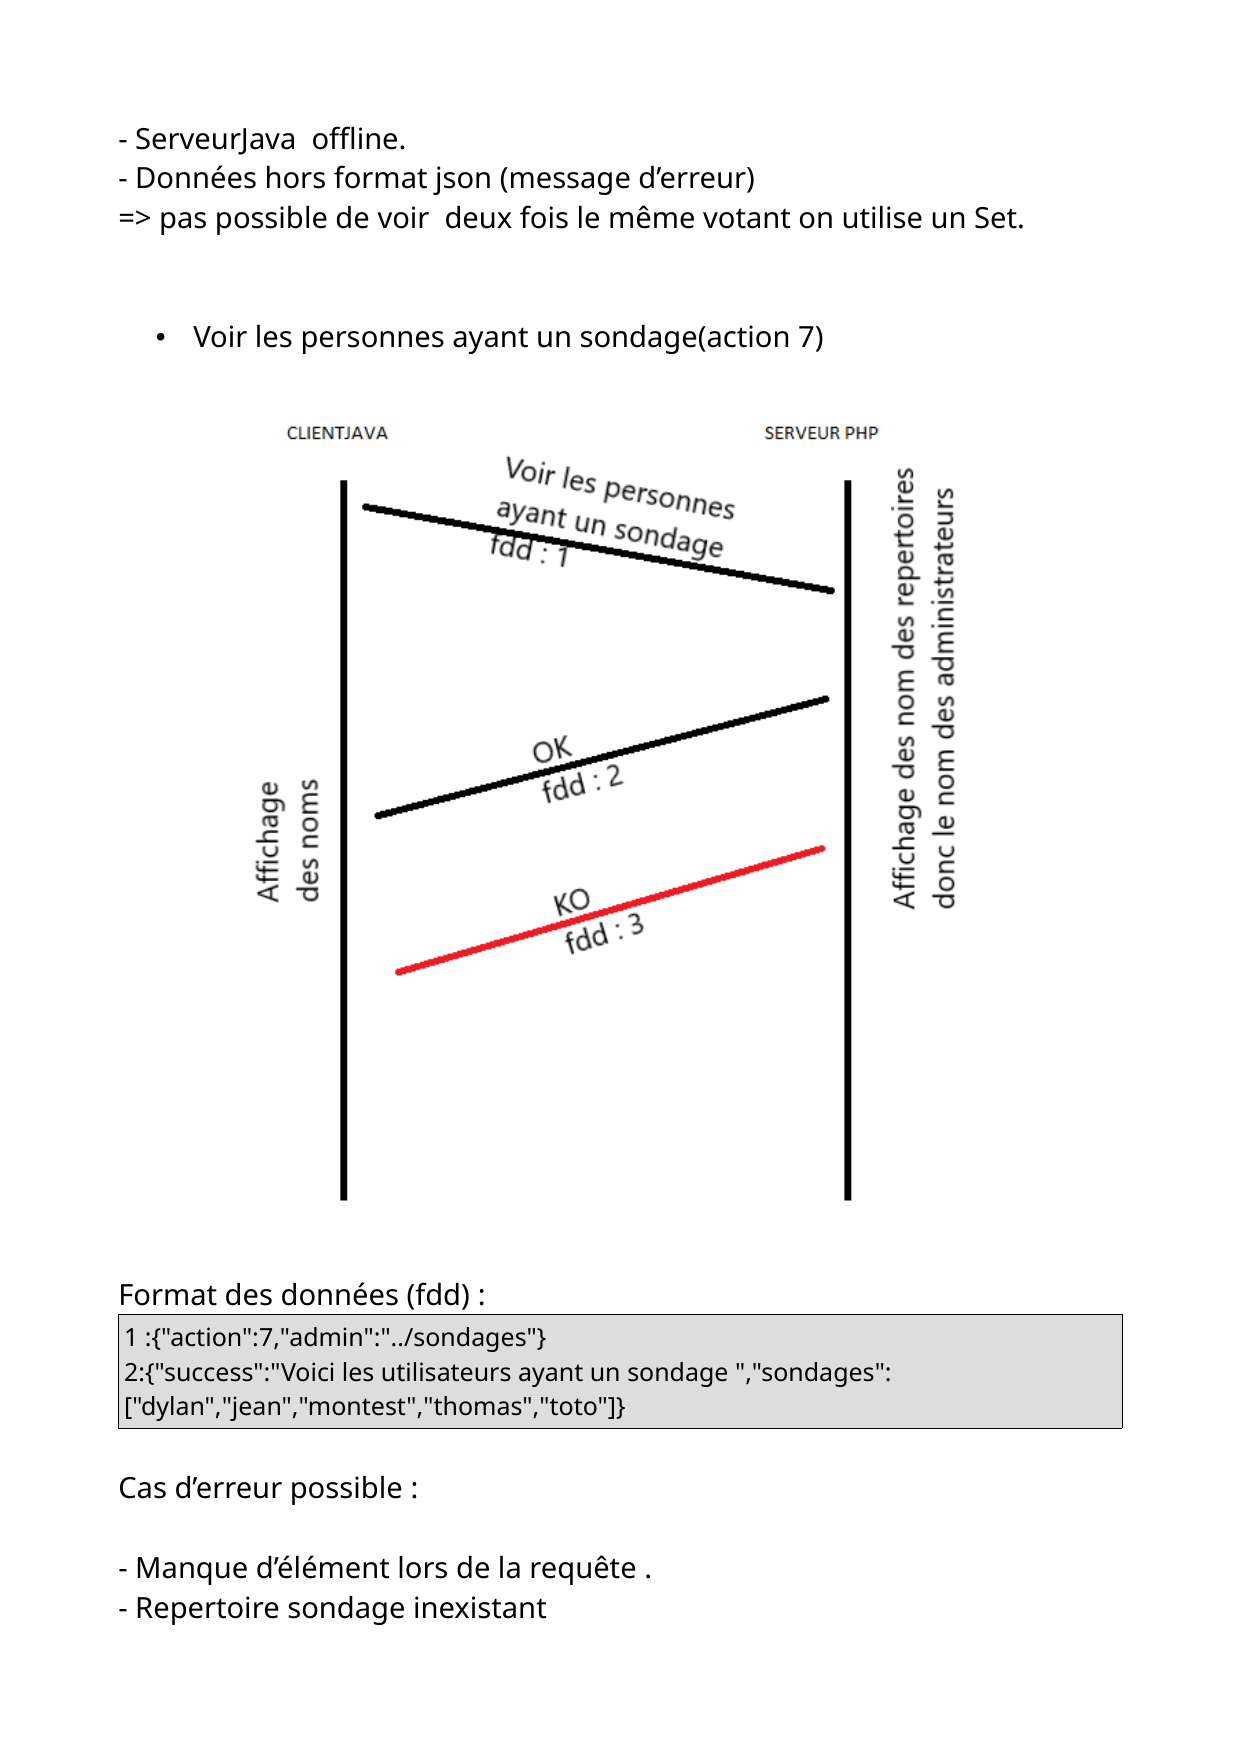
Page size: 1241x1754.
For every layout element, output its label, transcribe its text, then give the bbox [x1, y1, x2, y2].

text - Manque d’élément lors de la requête . [118, 1547, 1122, 1587]
text - Repertoire sondage inexistant [118, 1587, 1122, 1627]
table_header 1 :{"action":7,"admin":"../sondages"} 2:{"success":"Voici les utilisateurs ayant un sondage ","sondages":["dylan","jean","montest","thomas","toto"]} [119, 1315, 1122, 1428]
picture [188, 394, 1030, 1235]
list Voir les personnes ayant un sondage(action 7) [156, 317, 1122, 356]
text - ServeurJava offline. [118, 118, 1122, 158]
text => pas possible de voir deux fois le même votant on utilise un Set. [118, 197, 1122, 237]
text Format des données (fdd) : [118, 1274, 1122, 1314]
text - Données hors format json (message d’erreur) [118, 158, 1122, 197]
text Cas d’erreur possible : [118, 1468, 1122, 1507]
